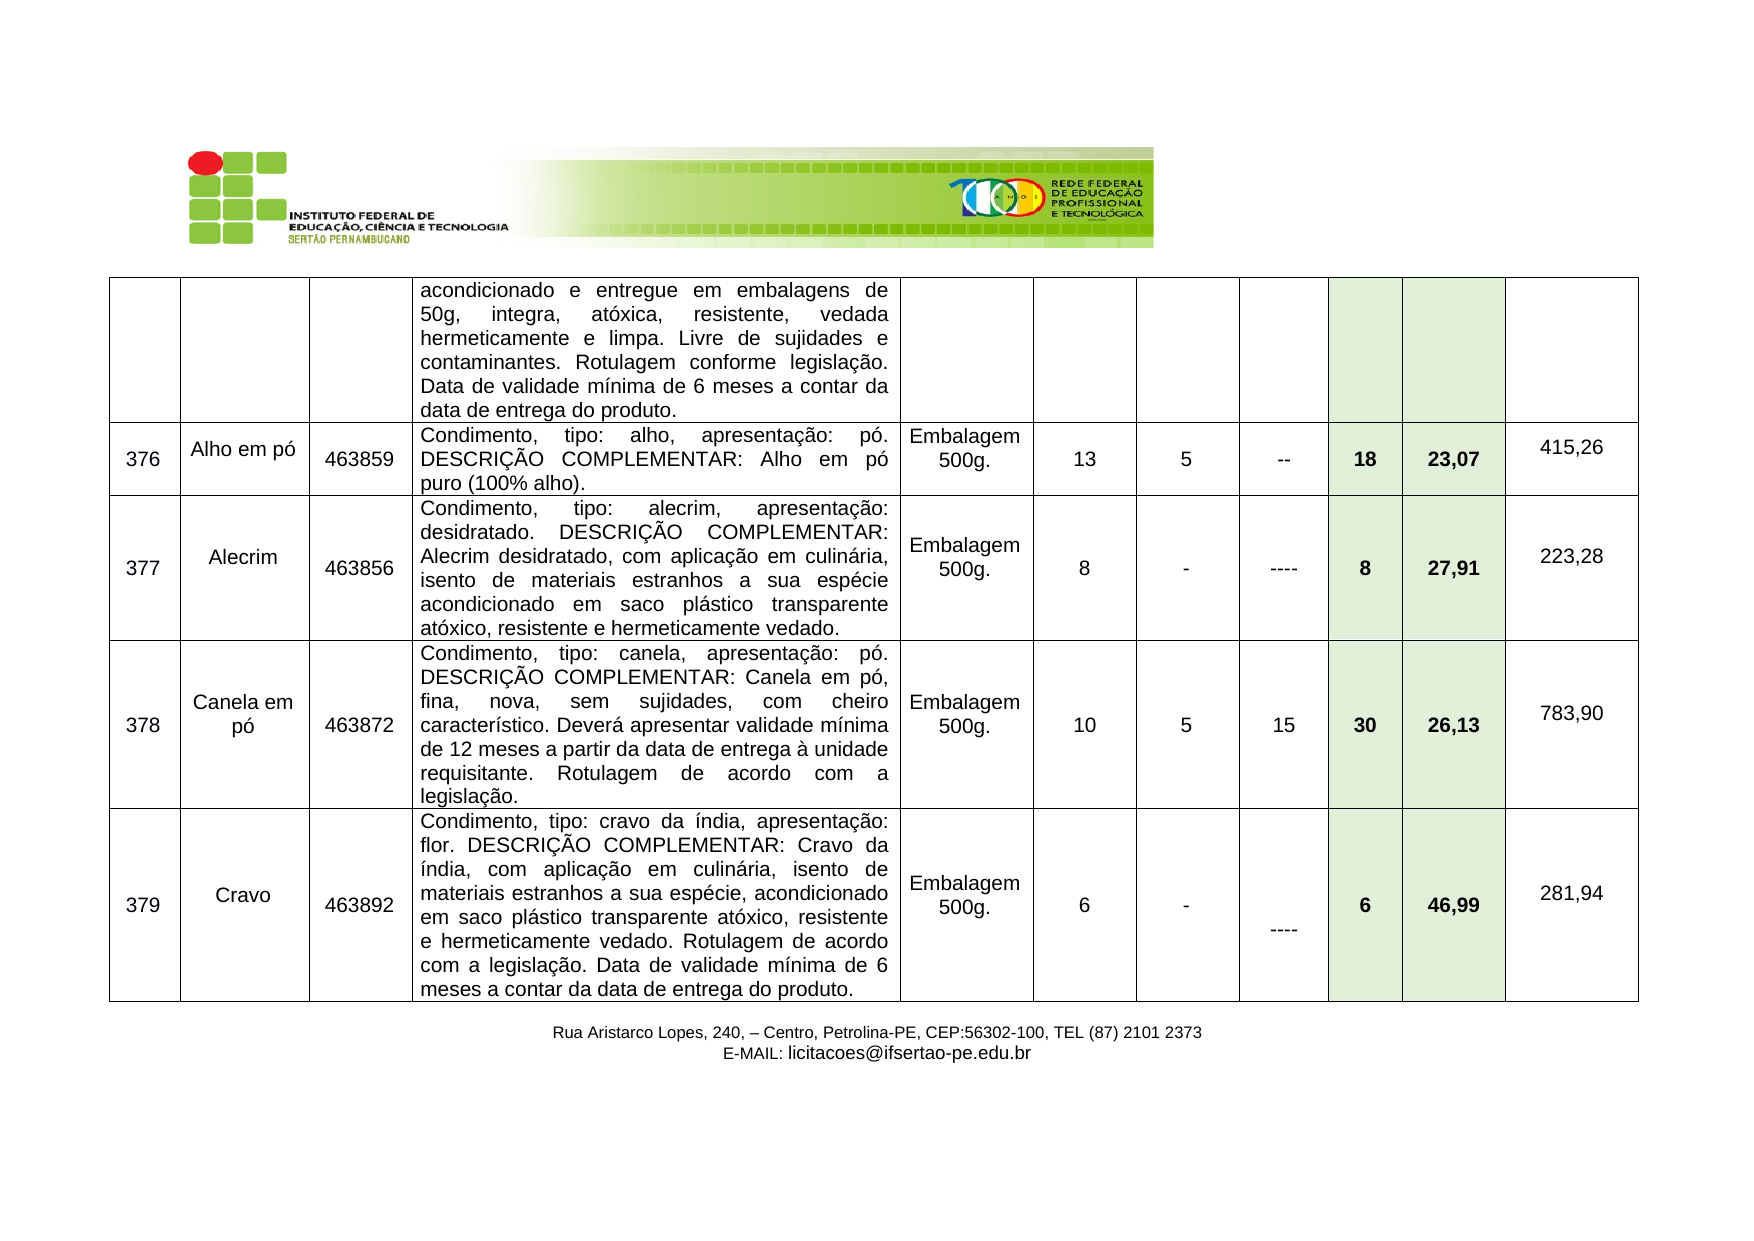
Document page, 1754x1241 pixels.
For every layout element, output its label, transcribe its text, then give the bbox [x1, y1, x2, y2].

table_cell 6 [1034, 809, 1136, 1001]
table_cell 376 [110, 423, 180, 495]
table_cell [110, 278, 180, 422]
table_cell Condimento, tipo: alho, apresentação: pó. DESCRIÇÃO COMPLEMENTAR: Alho em pó puro (100% alho). [413, 423, 900, 495]
table_cell 223,28 [1506, 496, 1638, 639]
table_cell 783,90 [1506, 641, 1638, 808]
table_cell 379 [110, 809, 180, 1001]
picture [177, 147, 1154, 248]
table_cell [1034, 278, 1136, 422]
table_cell 463892 [310, 809, 412, 1001]
table_cell Condimento, tipo: canela, apresentação: pó. DESCRIÇÃO COMPLEMENTAR: Canela em pó, fina, nova, sem sujidades, com cheiro característico. Deverá apresentar validade mínima de 12 meses a partir da data de entrega à unidade requisitante. Rotulagem de acordo com a legislação. [413, 641, 900, 808]
table_cell 5 [1137, 423, 1239, 495]
table_cell [1329, 278, 1402, 422]
table_cell Alecrim [181, 496, 309, 639]
table_cell 8 [1329, 496, 1402, 639]
table_cell 10 [1034, 641, 1136, 808]
table_cell Embalagem 500g. [901, 809, 1033, 1001]
table_cell [181, 278, 309, 422]
table_cell Cravo [181, 809, 309, 1001]
table_cell Canela em pó [181, 641, 309, 808]
table_cell Embalagem 500g. [901, 496, 1033, 639]
table_cell 463872 [310, 641, 412, 808]
table_cell 13 [1034, 423, 1136, 495]
table_cell - [1137, 278, 1239, 422]
table_cell --- [1240, 278, 1328, 422]
table_cell 27,91 [1403, 496, 1505, 639]
table_cell -- [1240, 423, 1328, 495]
table_cell [1403, 278, 1505, 422]
table_cell Condimento, tipo: alecrim, apresentação: desidratado. DESCRIÇÃO COMPLEMENTAR: Alecrim desidratado, com aplicação em culinária, isento de materiais estranhos a sua espécie acondicionado em saco plástico transparente atóxico, resistente e hermeticamente vedado. [413, 496, 900, 639]
table_cell - [1137, 809, 1239, 1001]
table_cell 377 [110, 496, 180, 639]
table_cell Alho em pó [181, 423, 309, 495]
table_cell Embalagem 500g. [901, 641, 1033, 808]
table_cell 23,07 [1403, 423, 1505, 495]
table_cell [310, 278, 412, 422]
table_cell [1506, 278, 1638, 422]
table_cell - [1137, 496, 1239, 639]
table_cell ---- [1240, 809, 1328, 1001]
table_cell 46,99 [1403, 809, 1505, 1001]
table_cell 463856 [310, 496, 412, 639]
table_cell 26,13 [1403, 641, 1505, 808]
table_cell 6 [1329, 809, 1402, 1001]
table_cell ---- [1240, 496, 1328, 639]
table_cell 15 [1240, 641, 1328, 808]
table_cell Embalagem 500g. [901, 423, 1033, 495]
table_cell acondicionado e entregue em embalagens de 50g, integra, atóxica, resistente, vedada hermeticamente e limpa. Livre de sujidades e contaminantes. Rotulagem conforme legislação. Data de validade mínima de 6 meses a contar da data de entrega do produto. [413, 278, 900, 422]
table_cell 8 [1034, 496, 1136, 639]
table_cell 415,26 [1506, 423, 1638, 495]
table_cell 18 [1329, 423, 1402, 495]
table_cell 30 [1329, 641, 1402, 808]
table_cell 463859 [310, 423, 412, 495]
table_cell 378 [110, 641, 180, 808]
table_cell Condimento, tipo: cravo da índia, apresentação: flor. DESCRIÇÃO COMPLEMENTAR: Cravo da índia, com aplicação em culinária, isento de materiais estranhos a sua espécie, acondicionado em saco plástico transparente atóxico, resistente e hermeticamente vedado. Rotulagem de acordo com a legislação. Data de validade mínima de 6 meses a contar da data de entrega do produto. [413, 809, 900, 1001]
table_cell 5 [1137, 641, 1239, 808]
table_cell 281,94 [1506, 809, 1638, 1001]
table_cell [901, 278, 1033, 422]
